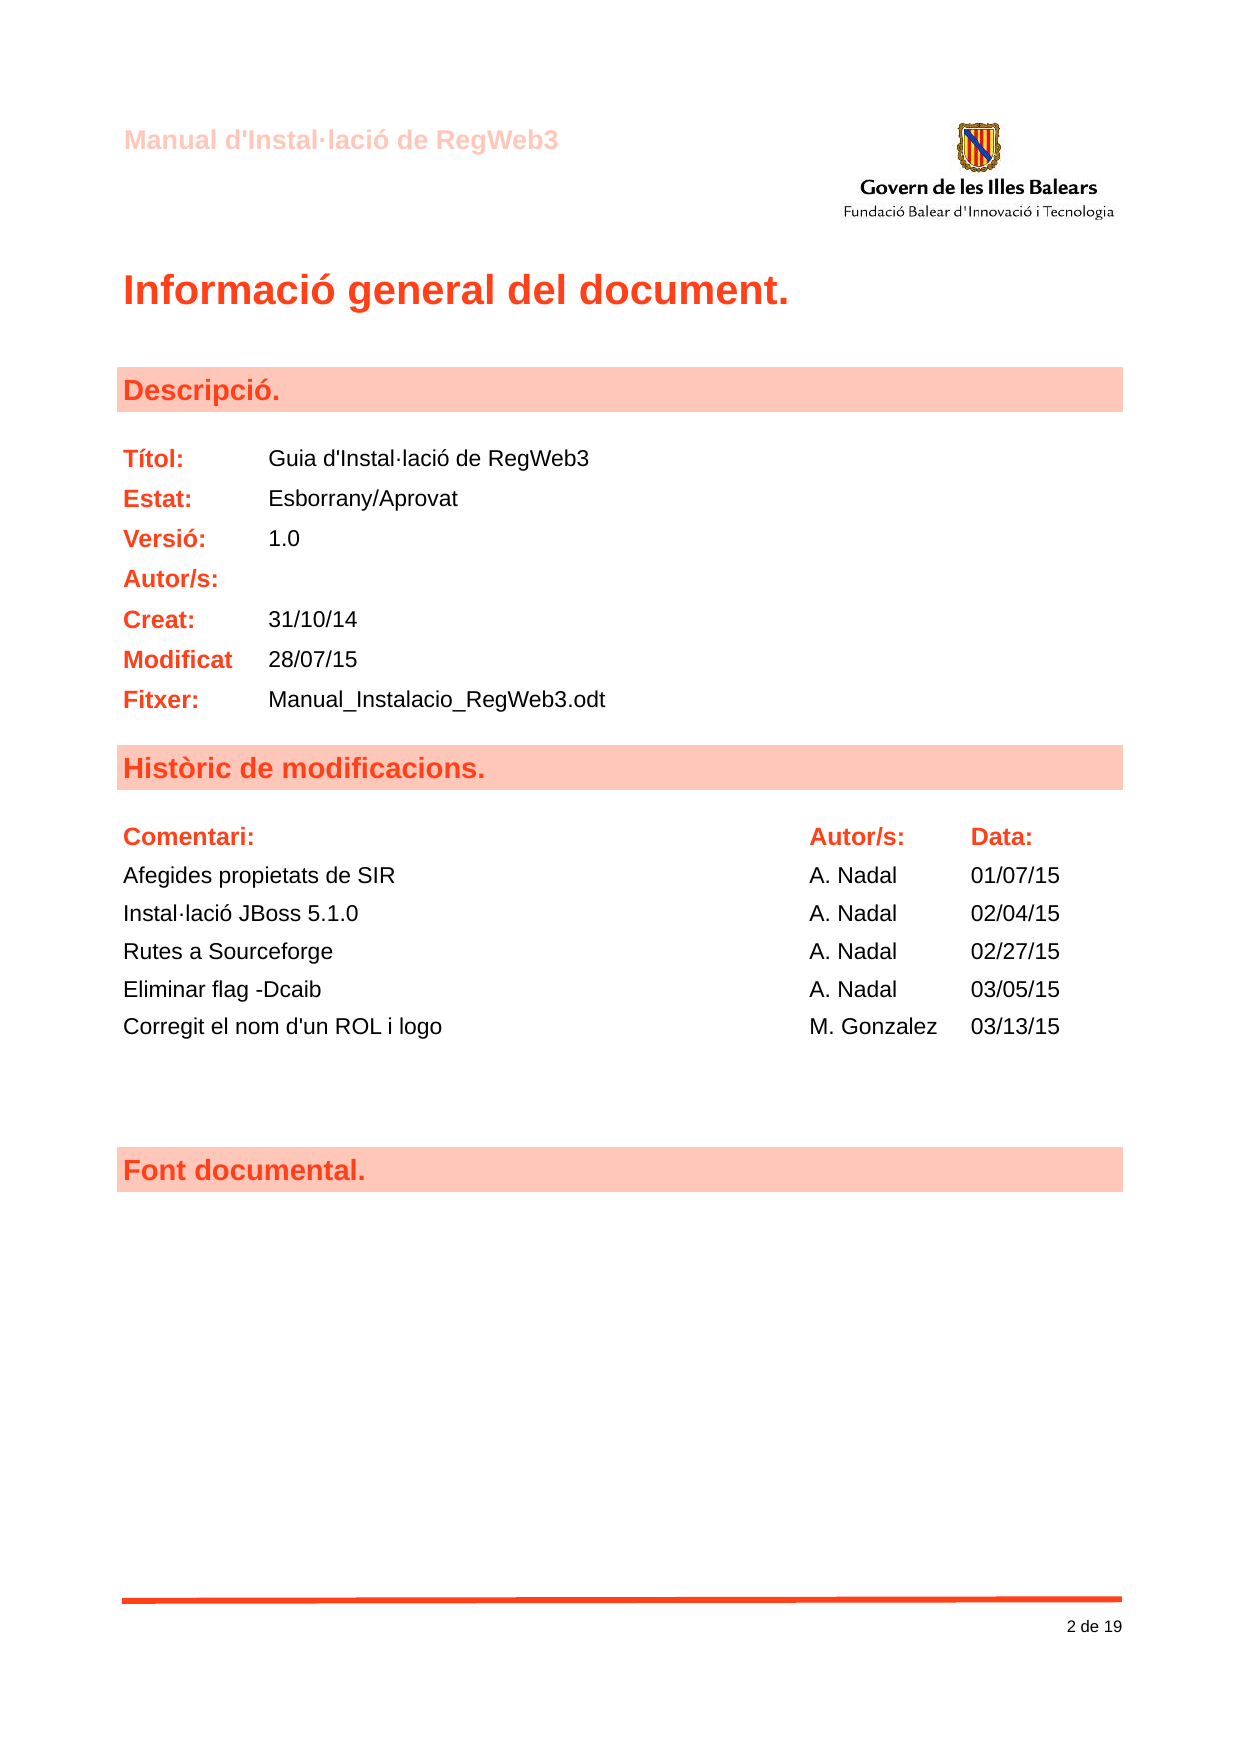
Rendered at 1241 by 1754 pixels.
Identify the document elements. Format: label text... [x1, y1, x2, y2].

table_cell [803, 1083, 965, 1121]
table_cell Eliminar flag -Dcaib [117, 970, 803, 1008]
table_cell [117, 720, 1123, 745]
table_cell [262, 559, 1123, 599]
table_cell [117, 1293, 1123, 1331]
table_cell Modificat [117, 639, 262, 679]
table_cell [117, 1121, 1123, 1147]
table_cell Autor/s: [803, 816, 965, 856]
table_cell Creat: [117, 599, 262, 639]
table_cell [117, 1083, 803, 1121]
table_cell [117, 1331, 1123, 1369]
table_cell Autor/s: [117, 559, 262, 599]
table_cell A. Nadal [803, 970, 965, 1008]
table_cell Descripció. [117, 367, 1123, 412]
table_cell [117, 790, 1123, 816]
table_cell Comentari: [117, 816, 803, 856]
table_cell Guia d'Instal·lació de RegWeb3 [262, 438, 1123, 478]
table_cell A. Nadal [803, 856, 965, 894]
table_cell 04/02/15 [965, 894, 1123, 932]
table_cell Estat: [117, 478, 262, 518]
table_cell 27/02/15 [965, 932, 1123, 970]
table_cell 13/03/15 [965, 1008, 1123, 1045]
table_cell [117, 412, 1123, 438]
table_cell 1.0 [262, 519, 1123, 559]
table_cell [965, 1045, 1123, 1083]
table_header Informació general del document. [117, 260, 1123, 367]
table_cell Rutes a Sourceforge [117, 932, 803, 970]
table_cell [965, 1083, 1123, 1121]
table_cell A. Nadal [803, 894, 965, 932]
table_cell 28/07/15 [262, 639, 1123, 679]
table_cell [117, 1045, 803, 1083]
table_cell M. Gonzalez [803, 1008, 965, 1045]
table_cell Instal·lació JBoss 5.1.0 [117, 894, 803, 932]
table_cell 31/10/14 [262, 599, 1123, 639]
table_cell [117, 1256, 1123, 1293]
table_cell Data: [965, 816, 1123, 856]
table_cell Font documental. [117, 1147, 1123, 1192]
table_cell 07/01/15 [965, 856, 1123, 894]
table_cell Manual_Instalacio_RegWeb3.odt [262, 679, 1123, 719]
table_cell [803, 1045, 965, 1083]
table_cell Títol: [117, 438, 262, 478]
table_cell Corregit el nom d'un ROL i logo [117, 1008, 803, 1045]
table_cell Històric de modificacions. [117, 745, 1123, 790]
table_cell [117, 1192, 1123, 1218]
table_cell [117, 1218, 1123, 1256]
table_cell Afegides propietats de SIR [117, 856, 803, 894]
table_cell Versió: [117, 519, 262, 559]
table_cell Fitxer: [117, 679, 262, 719]
table_cell Esborrany/Aprovat [262, 478, 1123, 518]
table_cell A. Nadal [803, 932, 965, 970]
table_cell 05/03/15 [965, 970, 1123, 1008]
picture [840, 123, 1117, 220]
